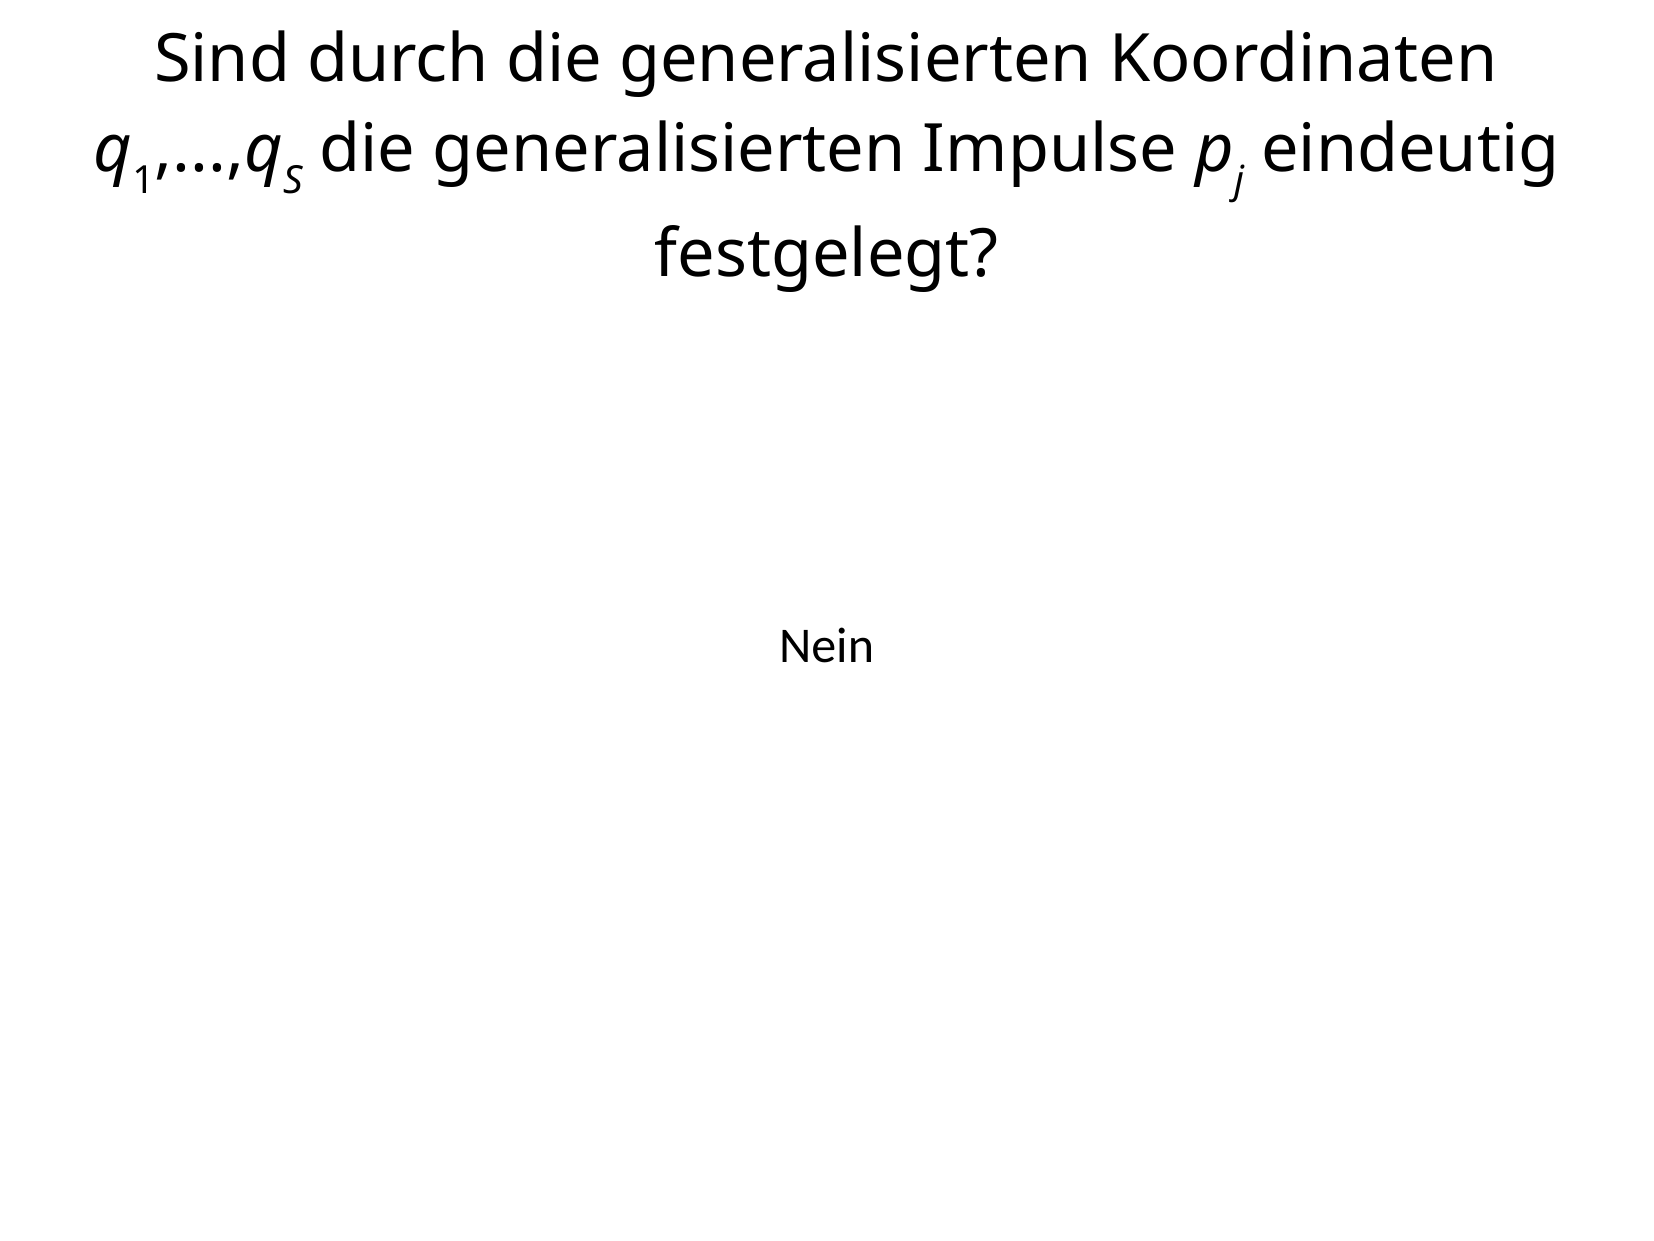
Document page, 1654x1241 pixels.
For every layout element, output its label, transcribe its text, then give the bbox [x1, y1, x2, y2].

title Sind durch die generalisierten Koordinaten q1,...,qS die generalisierten Impulse pj eindeutig festgelegt? [82, 4, 1571, 290]
subtitle Nein [82, 290, 1571, 1010]
